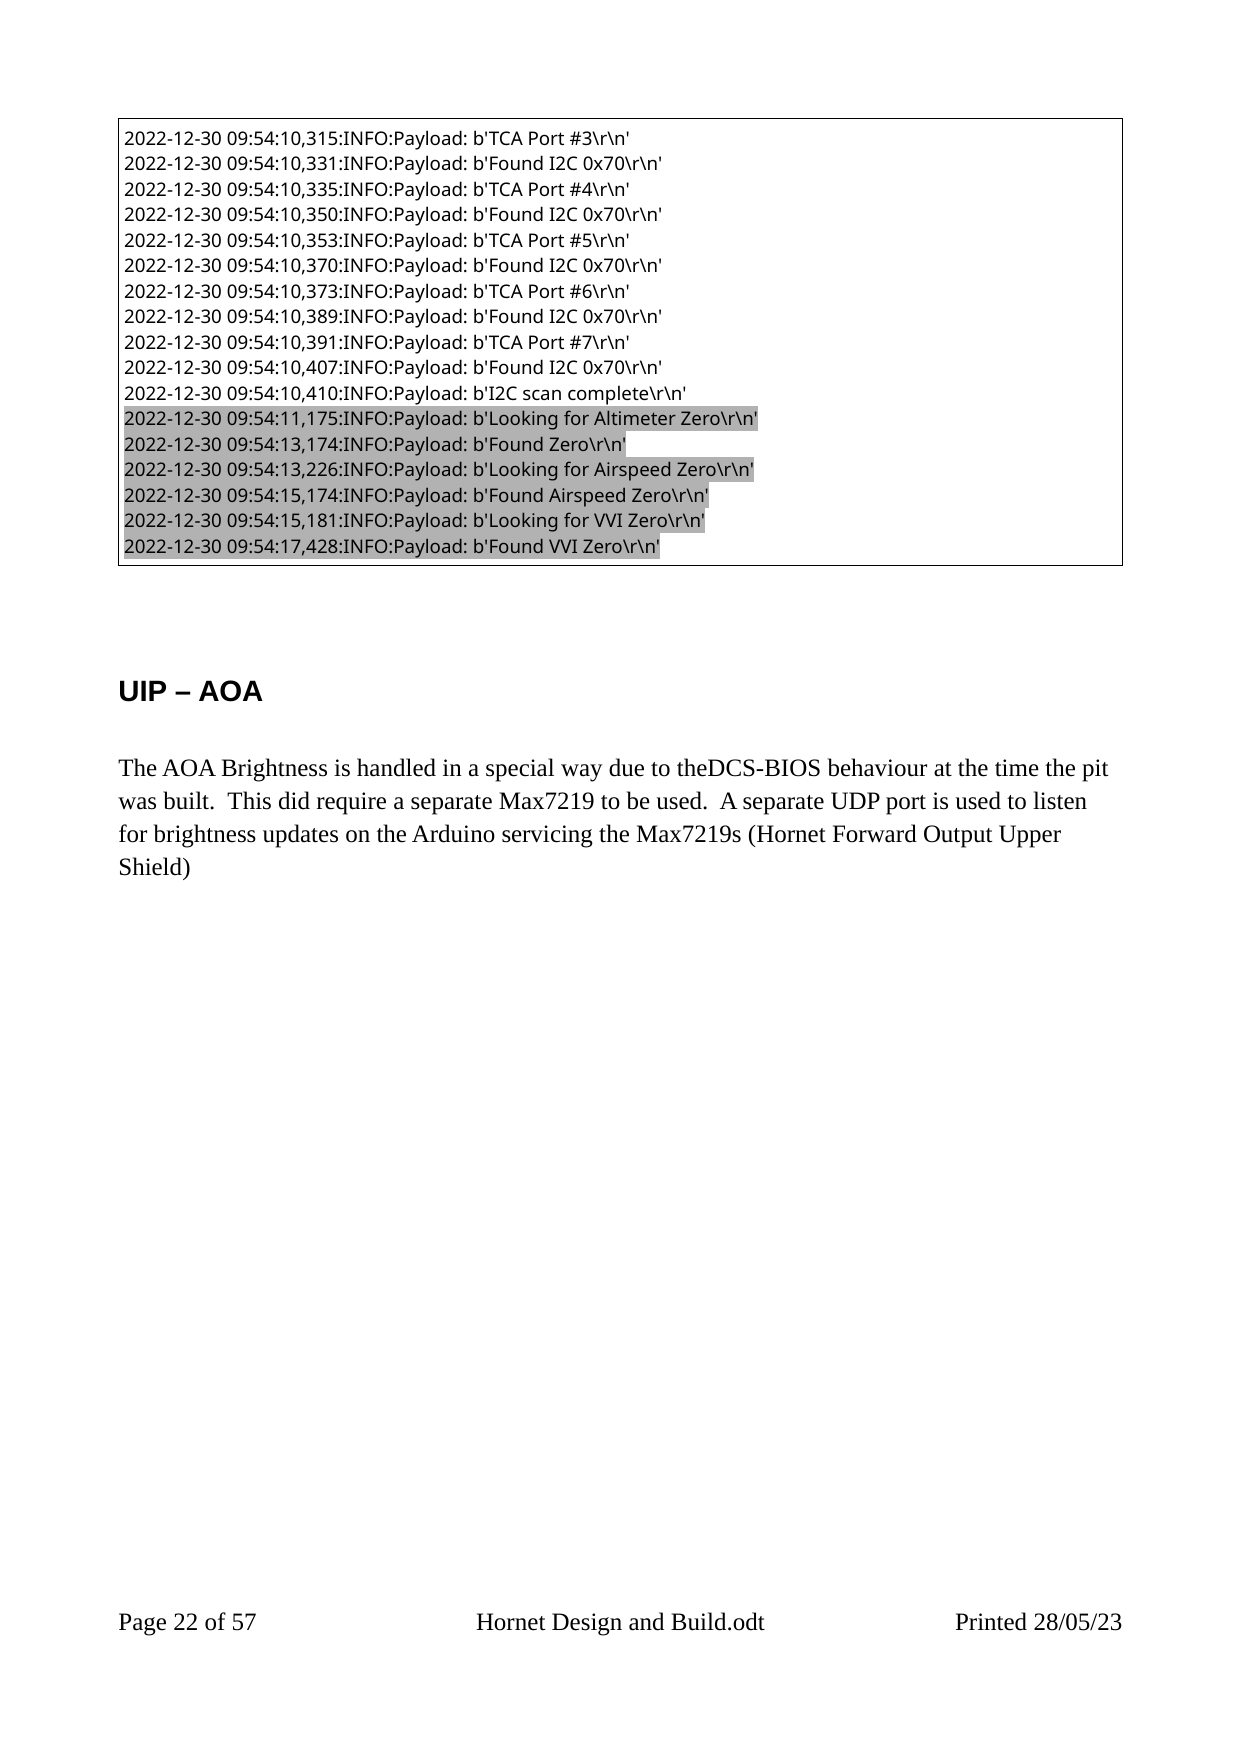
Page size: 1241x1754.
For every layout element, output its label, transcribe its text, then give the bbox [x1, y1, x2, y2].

subtitle UIP – AOA [118, 674, 1122, 708]
text The AOA Brightness is handled in a special way due to theDCS-BIOS behaviour at the time the pit was built. This did require a separate Max7219 to be used. A separate UDP port is used to listen for brightness updates on the Arduino servicing the Max7219s (Hornet Forward Output Upper Shield) [118, 753, 1122, 881]
table_header 2022-12-30 09:54:10,315:INFO:Payload: b'TCA Port #3\r\n' 2022-12-30 09:54:10,331:INFO:Payload: b'Found I2C 0x70\r\n' 2022-12-30 09:54:10,335:INFO:Payload: b'TCA Port #4\r\n' 2022-12-30 09:54:10,350:INFO:Payload: b'Found I2C 0x70\r\n' 2022-12-30 09:54:10,353:INFO:Payload: b'TCA Port #5\r\n' 2022-12-30 09:54:10,370:INFO:Payload: b'Found I2C 0x70\r\n' 2022-12-30 09:54:10,373:INFO:Payload: b'TCA Port #6\r\n' 2022-12-30 09:54:10,389:INFO:Payload: b'Found I2C 0x70\r\n' 2022-12-30 09:54:10,391:INFO:Payload: b'TCA Port #7\r\n' 2022-12-30 09:54:10,407:INFO:Payload: b'Found I2C 0x70\r\n' 2022-12-30 09:54:10,410:INFO:Payload: b'I2C scan complete\r\n' 2022-12-30 09:54:11,175:INFO:Payload: b'Looking for Altimeter Zero\r\n' 2022-12-30 09:54:13,174:INFO:Payload: b'Found Zero\r\n' 2022-12-30 09:54:13,226:INFO:Payload: b'Looking for Airspeed Zero\r\n' 2022-12-30 09:54:15,174:INFO:Payload: b'Found Airspeed Zero\r\n' 2022-12-30 09:54:15,181:INFO:Payload: b'Looking for VVI Zero\r\n' 2022-12-30 09:54:17,428:INFO:Payload: b'Found VVI Zero\r\n' [119, 119, 1122, 564]
